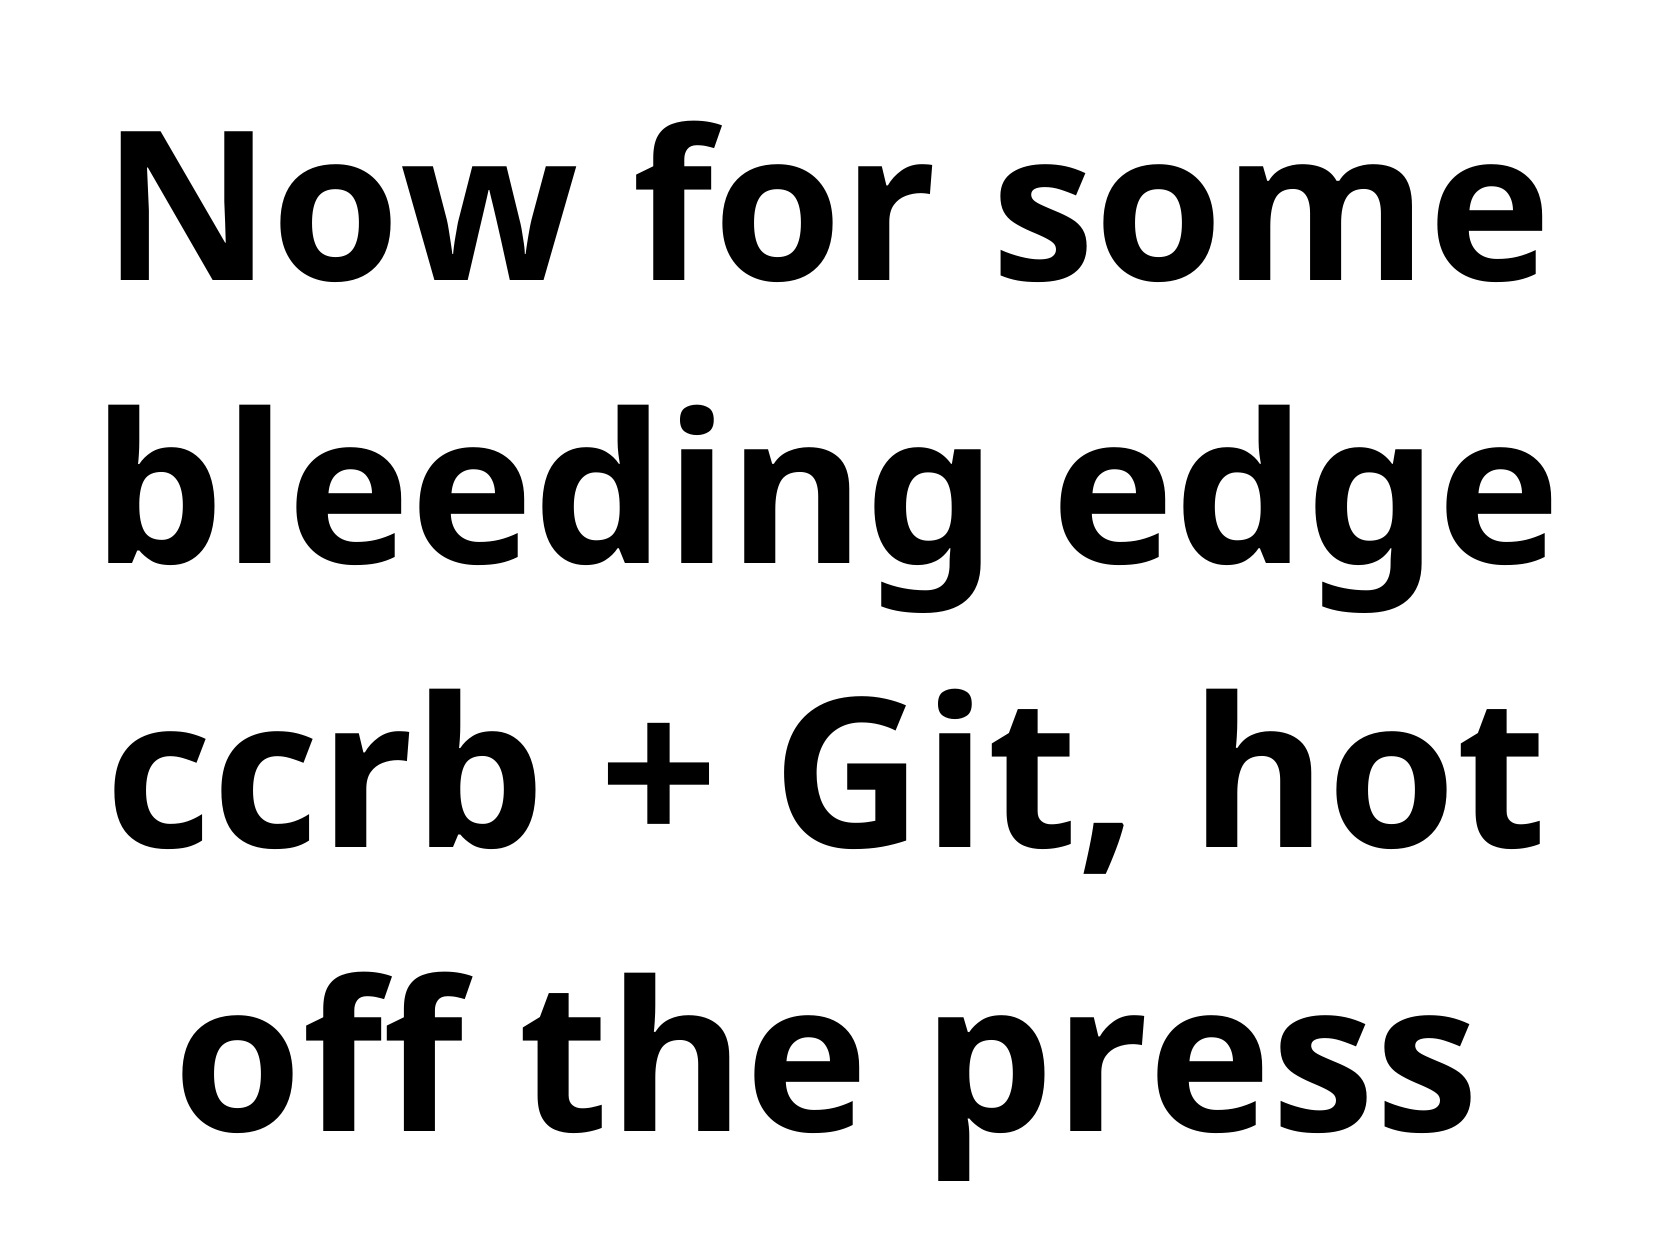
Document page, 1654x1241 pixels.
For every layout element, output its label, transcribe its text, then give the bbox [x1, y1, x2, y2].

title Now for some bleeding edge ccrb + Git, hot off the press [82, 49, 1571, 1201]
